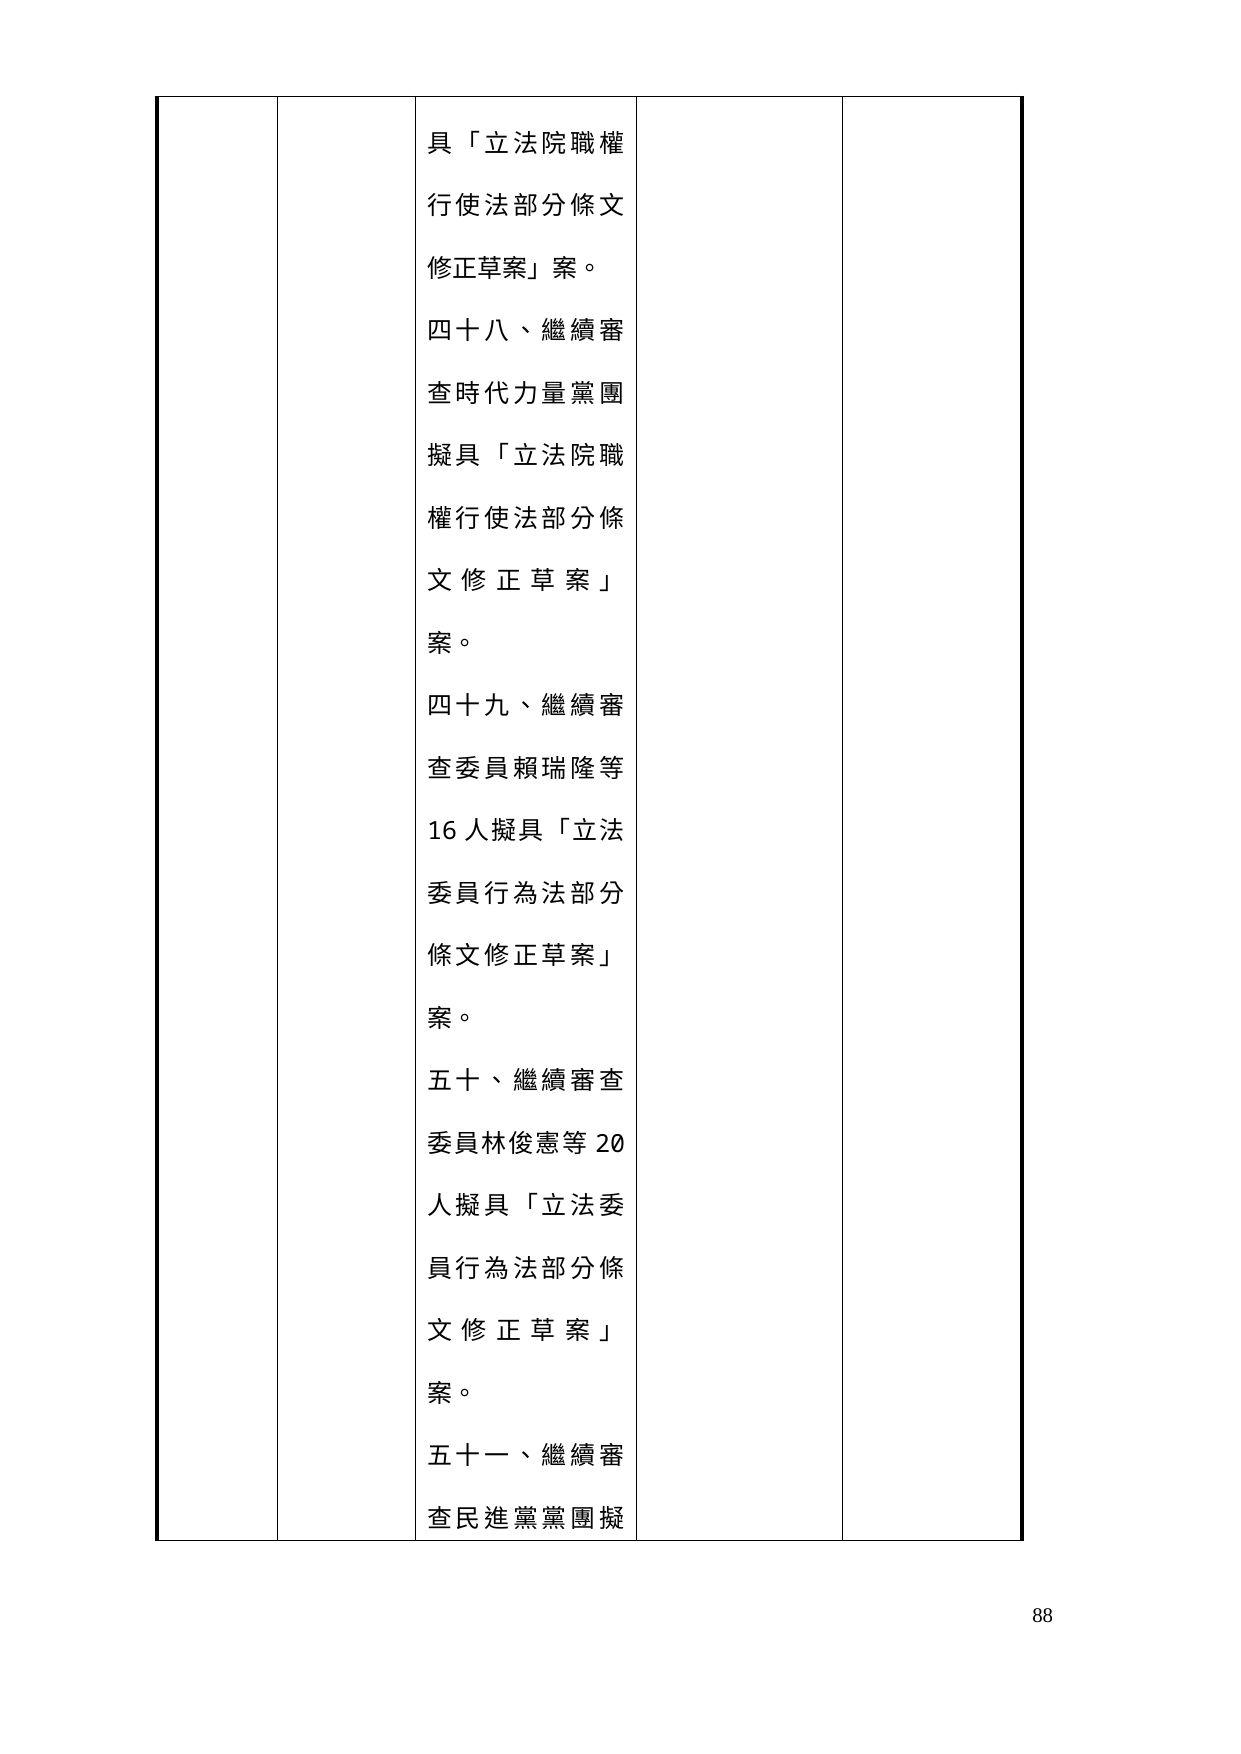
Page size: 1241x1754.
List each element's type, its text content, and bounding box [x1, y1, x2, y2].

table_cell [637, 97, 842, 1540]
table_cell [159, 97, 277, 1540]
table_cell 具「立法院職權行使法部分條文修正草案」案。 四十八、繼續審查時代力量黨團擬具「立法院職權行使法部分條文修正草案」案。 四十九、繼續審查委員賴瑞隆等16人擬具「立法委員行為法部分條文修正草案」案。 五十、繼續審查委員林俊憲等20人擬具「立法委員行為法部分條文修正草案」案。 五十一、繼續審查民進黨黨團擬 [416, 97, 636, 1540]
table_cell [843, 97, 1020, 1540]
table_cell [278, 97, 415, 1540]
